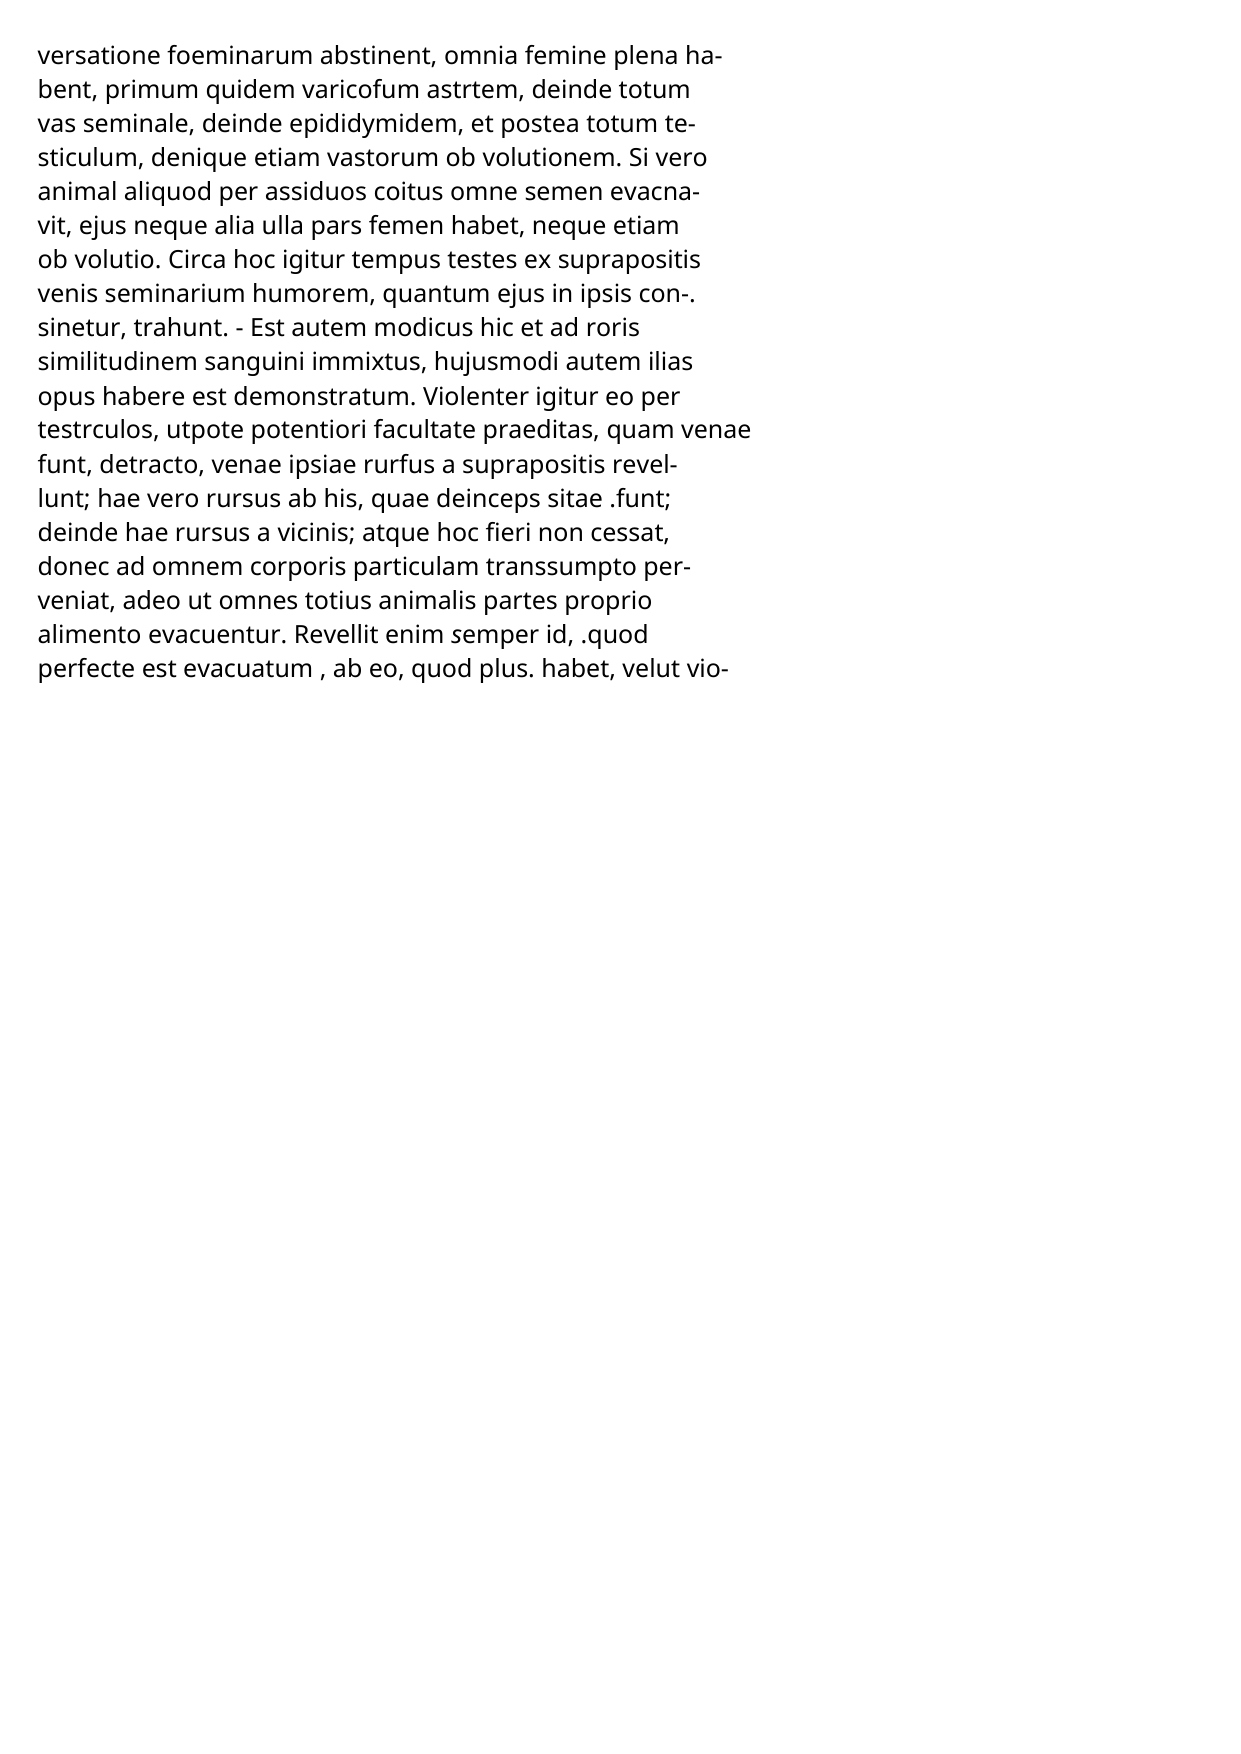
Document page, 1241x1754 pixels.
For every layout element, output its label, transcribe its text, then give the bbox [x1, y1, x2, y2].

text versatione foeminarum abstinent, omnia femine plena ha- bent, primum quidem varicofum astrtem, deinde totum vas seminale, deinde epididymidem, et postea totum te- sticulum, denique etiam vastorum ob volutionem. Si vero animal aliquod per assiduos coitus omne semen evacna- vit, ejus neque alia ulla pars femen habet, neque etiam ob volutio. Circa hoc igitur tempus testes ex suprapositis venis seminarium humorem, quantum ejus in ipsis con-. sinetur, trahunt. - Est autem modicus hic et ad roris similitudinem sanguini immixtus, hujusmodi autem ilias opus habere est demonstratum. Violenter igitur eo per testrculos, utpote potentiori facultate praeditas, quam venae funt, detracto, venae ipsiae rurfus a suprapositis revel- lunt; hae vero rursus ab his, quae deinceps sitae .funt; deinde hae rursus a vicinis; atque hoc fieri non cessat, donec ad omnem corporis particulam transsumpto per- veniat, adeo ut omnes totius animalis partes proprio alimento evacuentur. Revellit enim semper id, .quod perfecte est evacuatum , ab eo, quod plus. habet, velut vio- [37, 37, 1203, 685]
